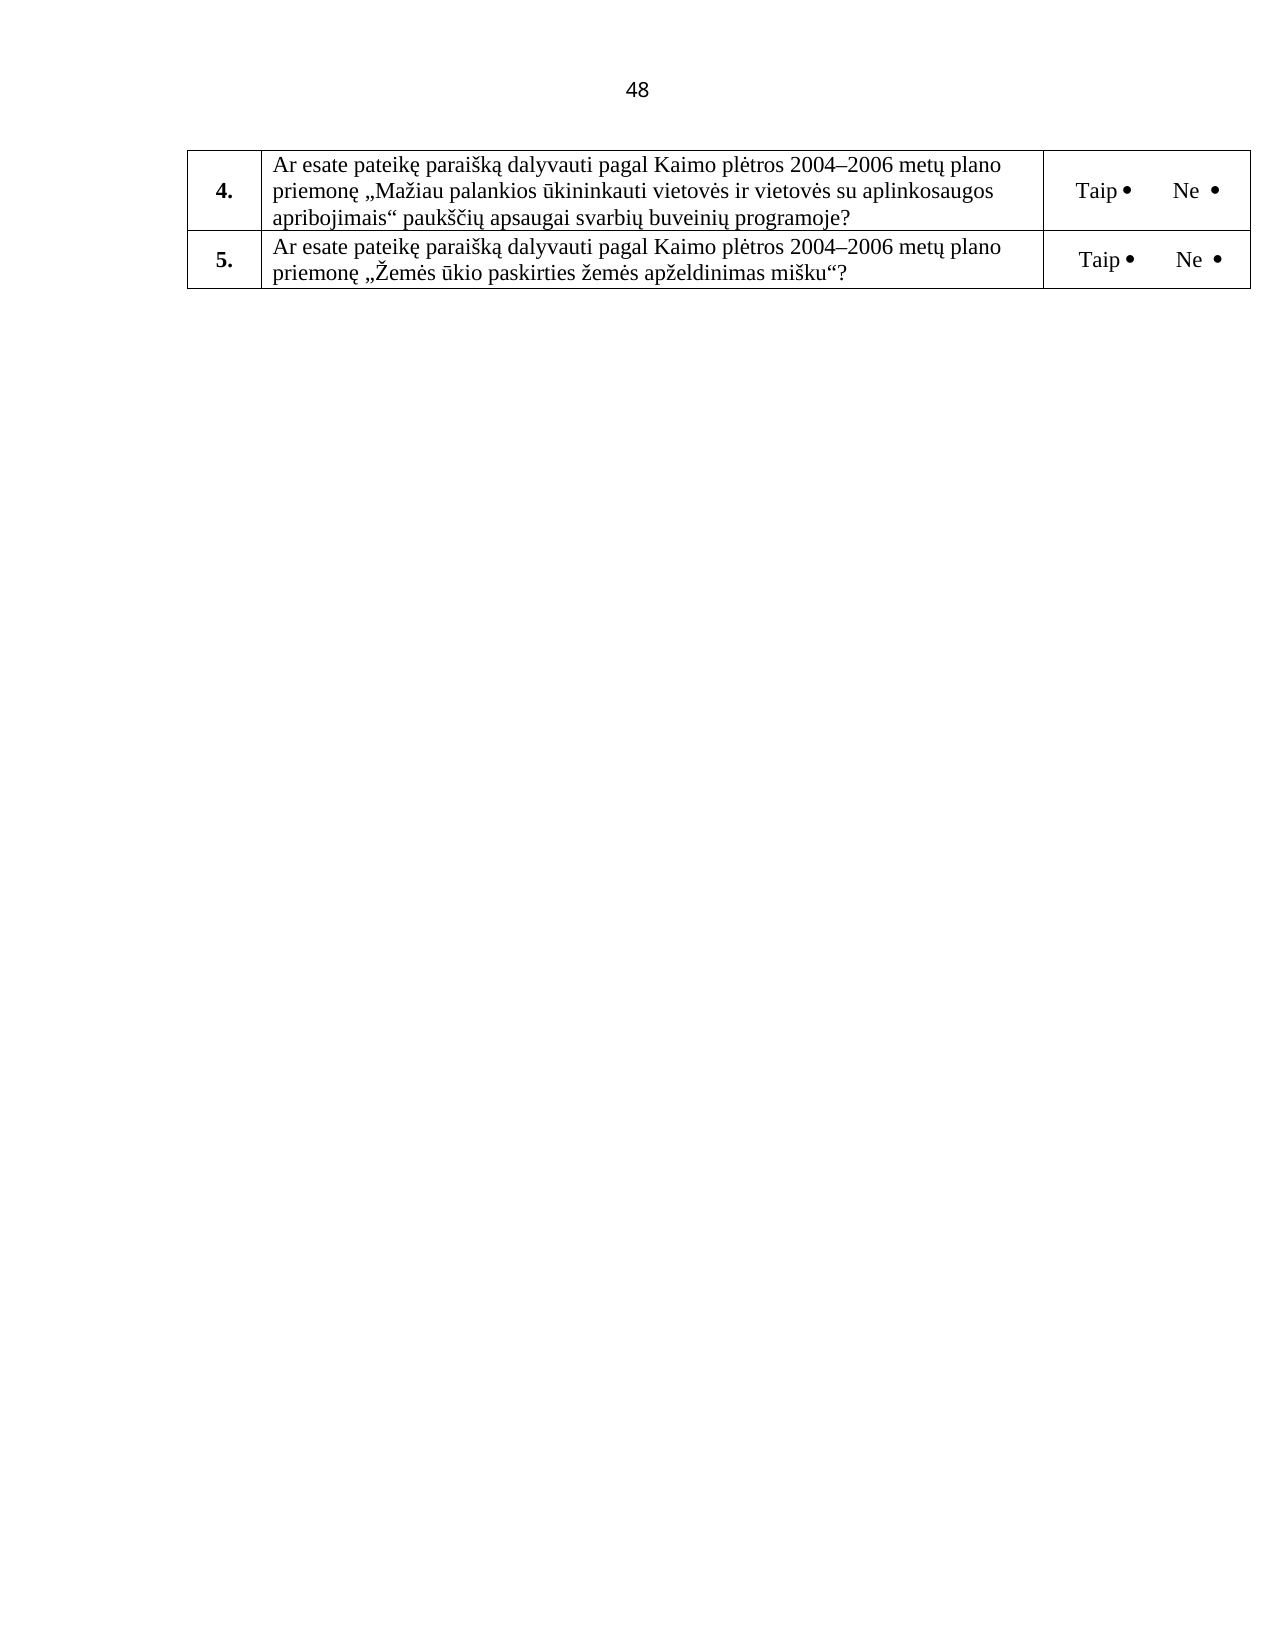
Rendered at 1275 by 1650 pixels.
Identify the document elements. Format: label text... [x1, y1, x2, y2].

table_cell 5. [188, 231, 261, 288]
table_cell 4. [188, 151, 261, 230]
table_cell Taip  Ne  [1044, 151, 1250, 230]
table_cell Ar esate pateikę paraišką dalyvauti pagal Kaimo plėtros 2004–2006 metų plano priemonę „Žemės ūkio paskirties žemės apželdinimas mišku“? [262, 231, 1043, 288]
table_cell Ar esate pateikę paraišką dalyvauti pagal Kaimo plėtros 2004–2006 metų plano priemonę „Mažiau palankios ūkininkauti vietovės ir vietovės su aplinkosaugos apribojimais“ paukščių apsaugai svarbių buveinių programoje? [262, 151, 1043, 230]
table_cell Taip  Ne  [1044, 231, 1250, 288]
